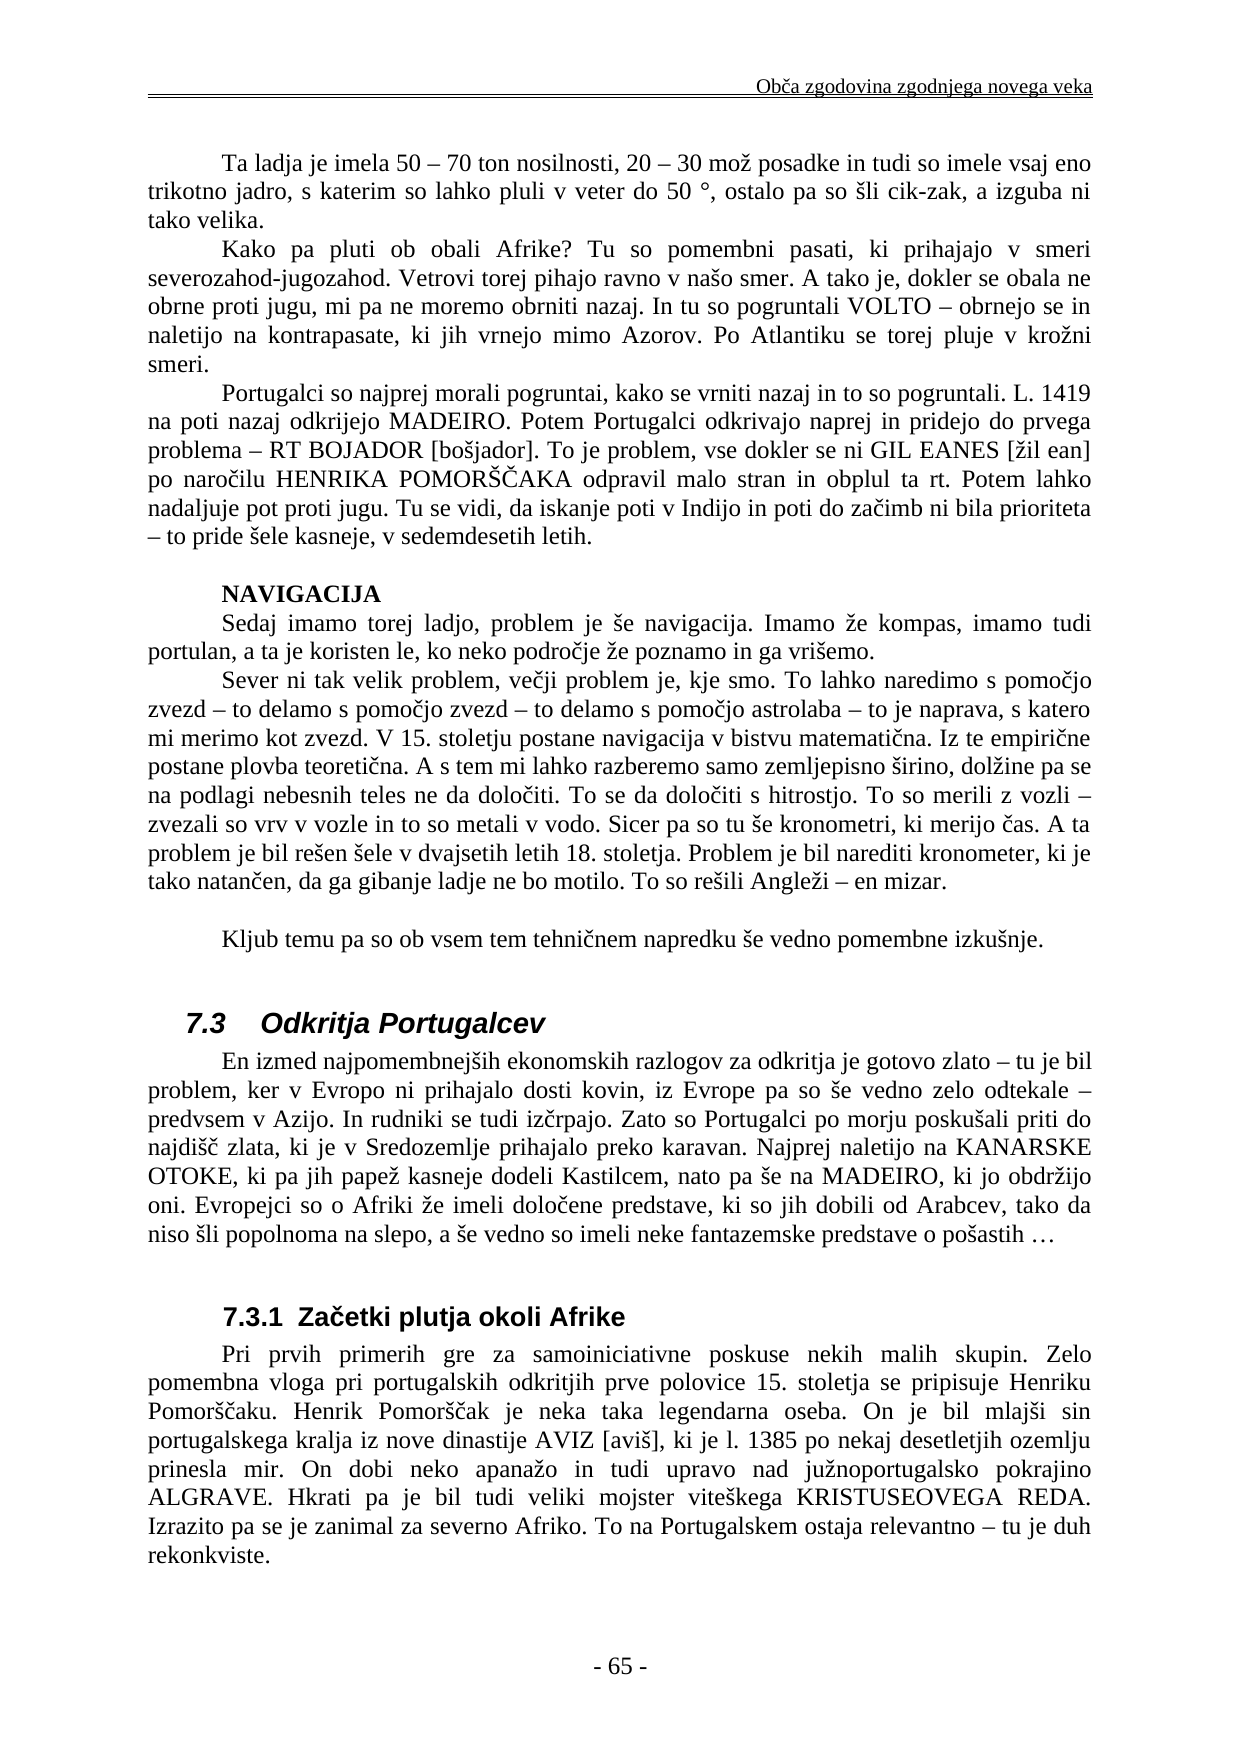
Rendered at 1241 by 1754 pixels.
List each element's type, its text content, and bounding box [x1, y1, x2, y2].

text En izmed najpomembnejših ekonomskih razlogov za odkritja je gotovo zlato – tu je bil problem, ker v Evropo ni prihajalo dosti kovin, iz Evrope pa so še vedno zelo odtekale – predvsem v Azijo. In rudniki se tudi izčrpajo. Zato so Portugalci po morju poskušali priti do najdišč zlata, ki je v Sredozemlje prihajalo preko karavan. Najprej naletijo na KANARSKE OTOKE, ki pa jih papež kasneje dodeli Kastilcem, nato pa še na MADEIRO, ki jo obdržijo oni. Evropejci so o Afriki že imeli določene predstave, ki so jih dobili od Arabcev, tako da niso šli popolnoma na slepo, a še vedno so imeli neke fantazemske predstave o pošastih … [148, 1046, 1093, 1247]
text Portugalci so najprej morali pogruntai, kako se vrniti nazaj in to so pogruntali. L. 1419 na poti nazaj odkrijejo MADEIRO. Potem Portugalci odkrivajo naprej in pridejo do prvega problema – RT BOJADOR [bošjador]. To je problem, vse dokler se ni GIL EANES [žil ean] po naročilu HENRIKA POMORŠČAKA odpravil malo stran in obplul ta rt. Potem lahko nadaljuje pot proti jugu. Tu se vidi, da iskanje poti v Indijo in poti do začimb ni bila prioriteta – to pride šele kasneje, v sedemdesetih letih. [148, 378, 1093, 550]
text Kako pa pluti ob obali Afrike? Tu so pomembni pasati, ki prihajajo v smeri severozahod-jugozahod. Vetrovi torej pihajo ravno v našo smer. A tako je, dokler se obala ne obrne proti jugu, mi pa ne moremo obrniti nazaj. In tu so pogruntali VOLTO – obrnejo se in naletijo na kontrapasate, ki jih vrnejo mimo Azorov. Po Atlantiku se torej pluje v krožni smeri. [148, 234, 1093, 378]
text Pri prvih primerih gre za samoiniciativne poskuse nekih malih skupin. Zelo pomembna vloga pri portugalskih odkritjih prve polovice 15. stoletja se pripisuje Henriku Pomorščaku. Henrik Pomorščak je neka taka legendarna oseba. On je bil mlajši sin portugalskega kralja iz nove dinastije AVIZ [aviš], ki je l. 1385 po nekaj desetletjih ozemlju prinesla mir. On dobi neko apanažo in tudi upravo nad južnoportugalsko pokrajino ALGRAVE. Hkrati pa je bil tudi veliki mojster viteškega KRISTUSEOVEGA REDA. Izrazito pa se je zanimal za severno Afriko. To na Portugalskem ostaja relevantno – tu je duh rekonkviste. [148, 1339, 1093, 1569]
subtitle Začetki plutja okoli Afrike [223, 1301, 1093, 1332]
text Sedaj imamo torej ladjo, problem je še navigacija. Imamo že kompas, imamo tudi portulan, a ta je koristen le, ko neko področje že poznamo in ga vrišemo. [148, 608, 1093, 665]
text Sever ni tak velik problem, večji problem je, kje smo. To lahko naredimo s pomočjo zvezd – to delamo s pomočjo zvezd – to delamo s pomočjo astrolaba – to je naprava, s katero mi merimo kot zvezd. V 15. stoletju postane navigacija v bistvu matematična. Iz te empirične postane plovba teoretična. A s tem mi lahko razberemo samo zemljepisno širino, dolžine pa se na podlagi nebesnih teles ne da določiti. To se da določiti s hitrostjo. To so merili z vozli – zvezali so vrv v vozle in to so metali v vodo. Sicer pa so tu še kronometri, ki merijo čas. A ta problem je bil rešen šele v dvajsetih letih 18. stoletja. Problem je bil narediti kronometer, ki je tako natančen, da ga gibanje ladje ne bo motilo. To so rešili Angleži – en mizar. [148, 665, 1093, 895]
text Kljub temu pa so ob vsem tem tehničnem napredku še vedno pomembne izkušnje. [148, 924, 1093, 953]
subtitle Odkritja Portugalcev [185, 1006, 1093, 1040]
subtitle NAVIGACIJA [148, 579, 1093, 608]
text Ta ladja je imela 50 – 70 ton nosilnosti, 20 – 30 mož posadke in tudi so imele vsaj eno trikotno jadro, s katerim so lahko pluli v veter do 50 °, ostalo pa so šli cik-zak, a izguba ni tako velika. [148, 148, 1093, 234]
